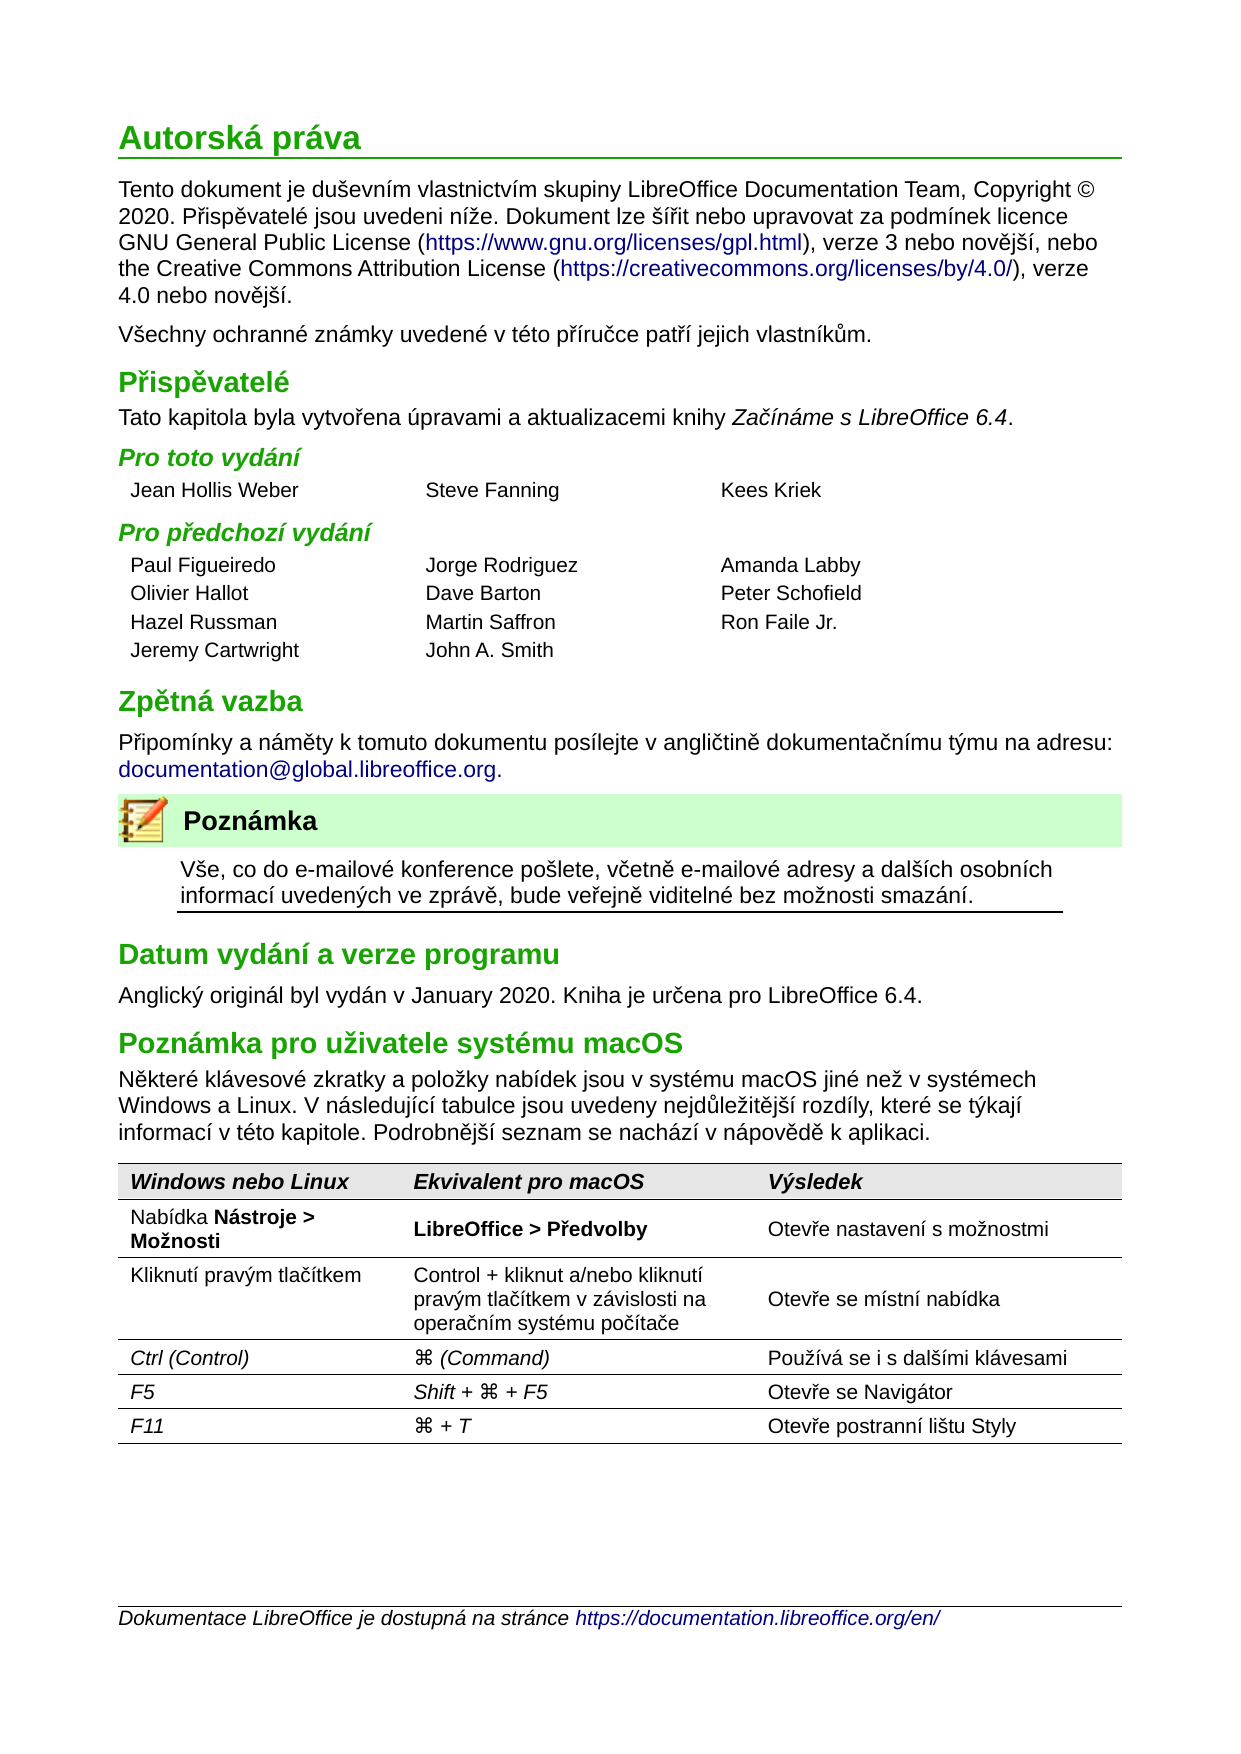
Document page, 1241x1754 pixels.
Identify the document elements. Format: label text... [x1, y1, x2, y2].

table_cell Ron Faile Jr. [709, 610, 1122, 638]
text Vše, co do e-mailové konference pošlete, včetně e-mailové adresy a dalších osobních informací uvedených ve zprávě, bude veřejně viditelné bez možnosti smazání. [177, 853, 1063, 911]
subtitle Pro toto vydání [118, 443, 1122, 472]
text Tento dokument je duševním vlastnictvím skupiny LibreOffice Documentation Team, Copyright © 2020. Přispěvatelé jsou uvedeni níže. Dokument lze šířit nebo upravovat za podmínek licence GNU General Public License (https://www.gnu.org/licenses/gpl.html), verze 3 nebo novější, nebo the Creative Commons Attribution License (https://creativecommons.org/licenses/by/4.0/), verze 4.0 nebo novější. [118, 176, 1122, 308]
table_cell Nabídka Nástroje > Možnosti [118, 1200, 401, 1257]
table_cell F11 [118, 1409, 401, 1443]
table_cell Control + kliknut a/nebo kliknutí pravým tlačítkem v závislosti na operačním systému počítače [401, 1258, 756, 1339]
table_header Jean Hollis Weber [118, 478, 413, 506]
text Všechny ochranné známky uvedené v této příručce patří jejich vlastníkům. [118, 321, 1122, 347]
table_header Windows nebo Linux [118, 1164, 401, 1198]
text Některé klávesové zkratky a položky nabídek jsou v systému macOS jiné než v systémech Windows a Linux. V následující tabulce jsou uvedeny nejdůležitější rozdíly, které se týkají informací v této kapitole. Podrobnější seznam se nachází v nápovědě k aplikaci. [118, 1066, 1122, 1145]
text Tato kapitola byla vytvořena úpravami a aktualizacemi knihy Začínáme s LibreOffice 6.4. [118, 404, 1122, 431]
subtitle Pro předchozí vydání [118, 518, 1122, 547]
table_header Ekvivalent pro macOS [401, 1164, 756, 1198]
picture [119, 795, 170, 846]
table_cell Ctrl (Control) [118, 1340, 401, 1374]
table_header Amanda Labby [709, 553, 1122, 581]
table_cell Kliknutí pravým tlačítkem [118, 1258, 401, 1339]
table_header Výsledek [756, 1164, 1122, 1198]
subtitle Autorská práva [118, 118, 1122, 157]
subtitle Datum vydání a verze programu [118, 937, 1122, 971]
table_header Steve Fanning [414, 478, 709, 506]
table_cell Hazel Russman [118, 610, 413, 638]
table_cell [709, 638, 1122, 666]
subtitle Přispěvatelé [118, 365, 1122, 398]
table_cell ⌘ + T [401, 1409, 756, 1443]
table_cell Shift + ⌘ + F5 [401, 1375, 756, 1408]
table_cell ⌘ (Command) [401, 1340, 756, 1374]
table_cell Používá se i s dalšími klávesami [756, 1340, 1122, 1374]
text Připomínky a náměty k tomuto dokumentu posílejte v angličtině dokumentačnímu týmu na adresu: documentation@global.libreoffice.org. [118, 729, 1122, 782]
table_cell Dave Barton [414, 581, 709, 609]
text Anglický originál byl vydán v lednu 2020. Kniha je určena pro LibreOffice 6.4. [118, 982, 1122, 1009]
subtitle Poznámka pro uživatele systému macOS [118, 1026, 1122, 1060]
table_header Paul Figueiredo [118, 553, 413, 581]
table_cell Otevře se Navigátor [756, 1375, 1122, 1408]
table_header Kees Kriek [709, 478, 1122, 506]
subtitle Poznámka [118, 802, 1122, 842]
table_cell F5 [118, 1375, 401, 1408]
table_cell Jeremy Cartwright [118, 638, 413, 666]
table_header Jorge Rodriguez [414, 553, 709, 581]
table_cell Otevře se místní nabídka [756, 1258, 1122, 1339]
table_cell Peter Schofield [709, 581, 1122, 609]
table_cell John A. Smith [414, 638, 709, 666]
table_cell Olivier Hallot [118, 581, 413, 609]
table_cell Otevře postranní lištu Styly [756, 1409, 1122, 1443]
table_cell Martin Saffron [414, 610, 709, 638]
subtitle Zpětná vazba [118, 684, 1122, 718]
table_cell LibreOffice > Předvolby [401, 1200, 756, 1257]
table_cell Otevře nastavení s možnostmi [756, 1200, 1122, 1257]
